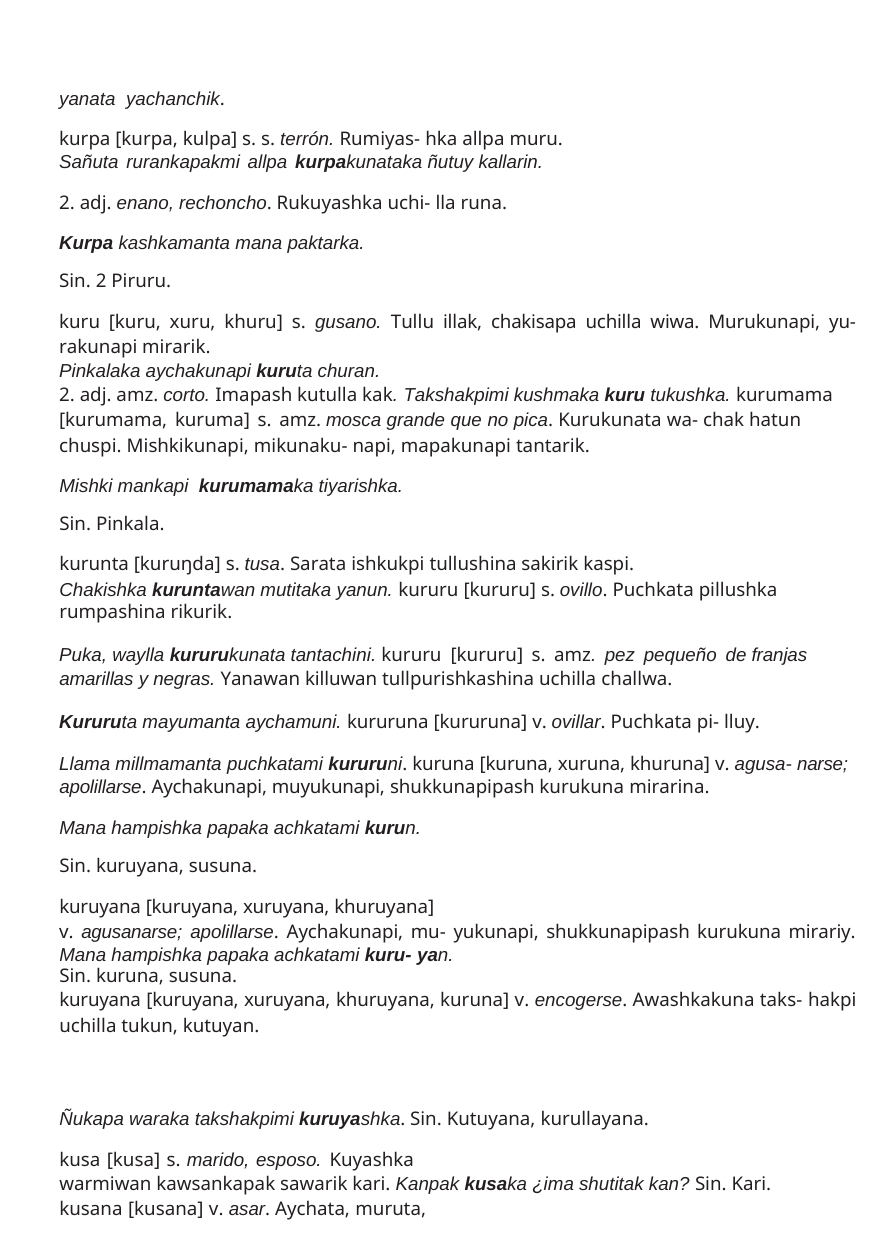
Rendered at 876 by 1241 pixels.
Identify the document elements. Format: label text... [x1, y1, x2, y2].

text Kururuta mayumanta aychamuni. kururuna [kururuna] v. ovillar. Puchkata pi- lluy. [59, 709, 857, 733]
text kuruyana [kuruyana, xuruyana, khuruyana, kuruna] v. encogerse. Awashkakuna taks- hakpi uchilla tukun, kutuyan. [59, 987, 856, 1038]
text kusa [kusa] s. marido, esposo. Kuyashka [59, 1148, 856, 1171]
text Mana hampishka papaka achkatami kurun. [59, 817, 856, 839]
text Chakishka kuruntawan mutitaka yanun. kururu [kururu] s. ovillo. Puchkata pillushka rumpashina rikurik. [59, 578, 856, 624]
text v. agusanarse; apolillarse. Aychakunapi, mu- yukunapi, shukkunapipash kurukuna mirariy. Mana hampishka papaka achkatami kuru- yan. [59, 918, 856, 966]
text Sin. Pinkala. [59, 514, 856, 535]
text kuruyana [kuruyana, xuruyana, khuruyana] [59, 893, 856, 918]
text kurpa [kurpa, kulpa] s. s. terrón. Rumiyas- hka allpa muru. [59, 126, 856, 150]
text kusana [kusana] v. asar. Aychata, muruta, [59, 1196, 856, 1220]
text 2. adj. amz. corto. Imapash kutulla kak. Takshakpimi kushmaka kuru tukushka. kurumama [kurumama, kuruma] s. amz. mosca grande que no pica. Kurukunata wa- chak hatun chuspi. Mishkikunapi, mikunaku- napi, mapakunapi tantarik. [59, 381, 856, 458]
text Sañuta rurankapakmi allpa kurpakunataka ñutuy kallarin. [59, 151, 856, 172]
text 2. adj. enano, rechoncho. Rukuyashka uchi- lla runa. [59, 189, 858, 215]
text Pinkalaka aychakunapi kuruta churan. [59, 359, 856, 381]
text Sin. kuruyana, susuna. [59, 856, 856, 877]
text Ñukapa waraka takshakpimi kuruyashka. Sin. Kutuyana, kurullayana. [59, 1105, 820, 1131]
text kuru [kuru, xuru, khuru] s. gusano. Tullu illak, chakisapa uchilla wiwa. Murukunapi, yu- rakunapi mirarik. [59, 308, 856, 359]
text Mishki mankapi kurumamaka tiyarishka. [59, 475, 856, 497]
text Puka, waylla kururukunata tantachini. kururu [kururu] s. amz. pez pequeño de franjas amarillas y negras. Yanawan killuwan tullpurishkashina uchilla challwa. [59, 642, 857, 691]
text Kurpa kashkamanta mana paktarka. [59, 232, 856, 253]
text Sin. kuruna, susuna. [59, 966, 856, 987]
text Llama millmamanta puchkatami kururuni. kuruna [kuruna, xuruna, khuruna] v. agusa- narse; apolillarse. Aychakunapi, muyukunapi, shukkunapipash kurukuna mirarina. [59, 751, 856, 799]
text Sin. 2 Piruru. [59, 271, 856, 292]
text warmiwan kawsankapak sawarik kari. Kanpak kusaka ¿ima shutitak kan? Sin. Kari. [59, 1171, 787, 1196]
text yanata yachanchik. [59, 88, 856, 109]
text kurunta [kuruŋda] s. tusa. Sarata ishkukpi tullushina sakirik kaspi. [59, 551, 857, 576]
